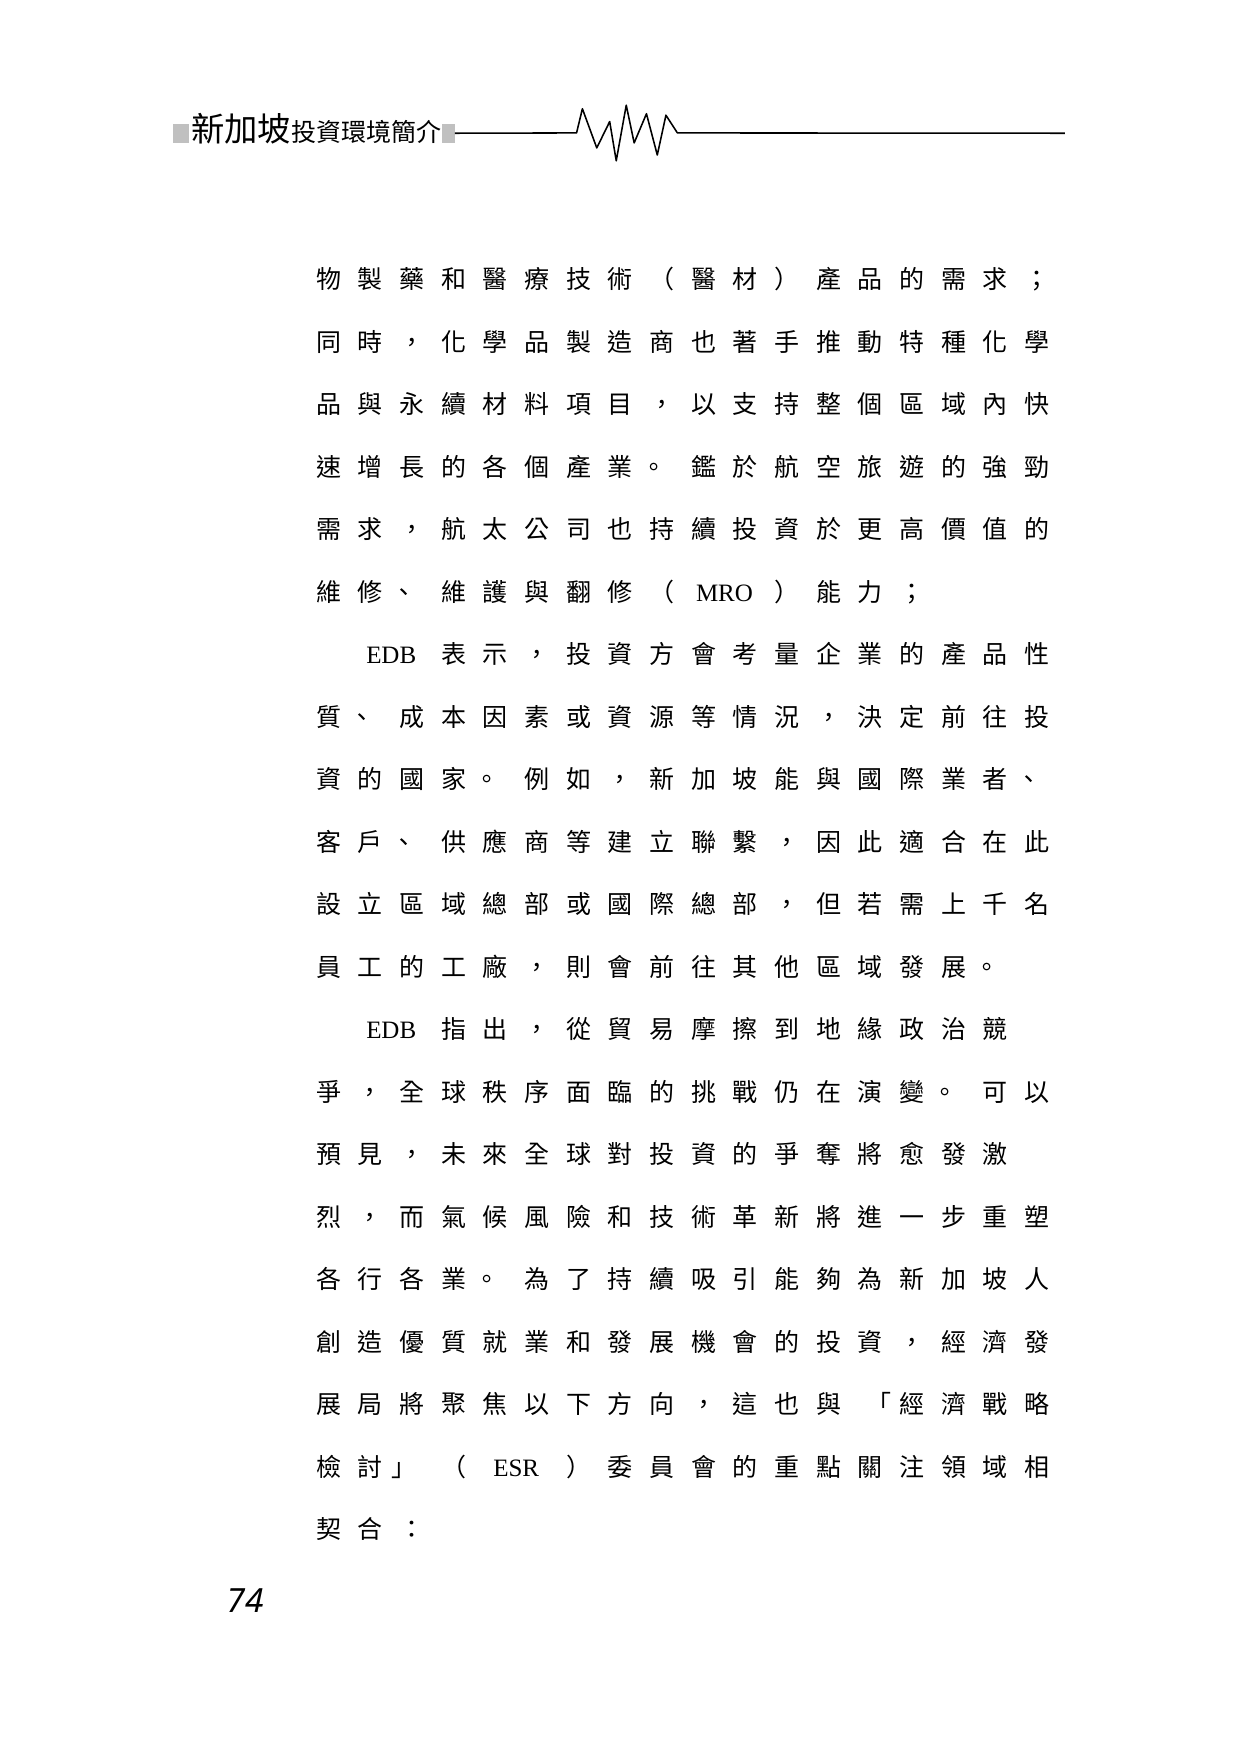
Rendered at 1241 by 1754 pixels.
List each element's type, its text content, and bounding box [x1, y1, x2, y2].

text EDB指出，從貿易摩擦到地緣政治競爭，全球秩序面臨的挑戰仍在演變。可以預見，未來全球對投資的爭奪將愈發激烈，而氣候風險和技術革新將進一步重塑各行各業。為了持續吸引能夠為新加坡人創造優質就業和發展機會的投資，經濟發展局將聚焦以下方向，這也與「經濟戰略檢討」（ESR）委員會的重點關注領域相契合： [281, 986, 1058, 1549]
text EDB表示，投資方會考量企業的產品性質、成本因素或資源等情況，決定前往投資的國家。例如，新加坡能與國際業者、客戶、供應商等建立聯繫，因此適合在此設立區域總部或國際總部，但若需上千名員工的工廠，則會前往其他區域發展。 [281, 611, 1058, 986]
text 物製藥和醫療技術（醫材）產品的需求；同時，化學品製造商也著手推動特種化學品與永續材料項目，以支持整個區域內快速增長的各個產業。鑑於航空旅遊的強勁需求，航太公司也持續投資於更高價值的維修、維護與翻修（MRO）能力； [207, 236, 1058, 611]
